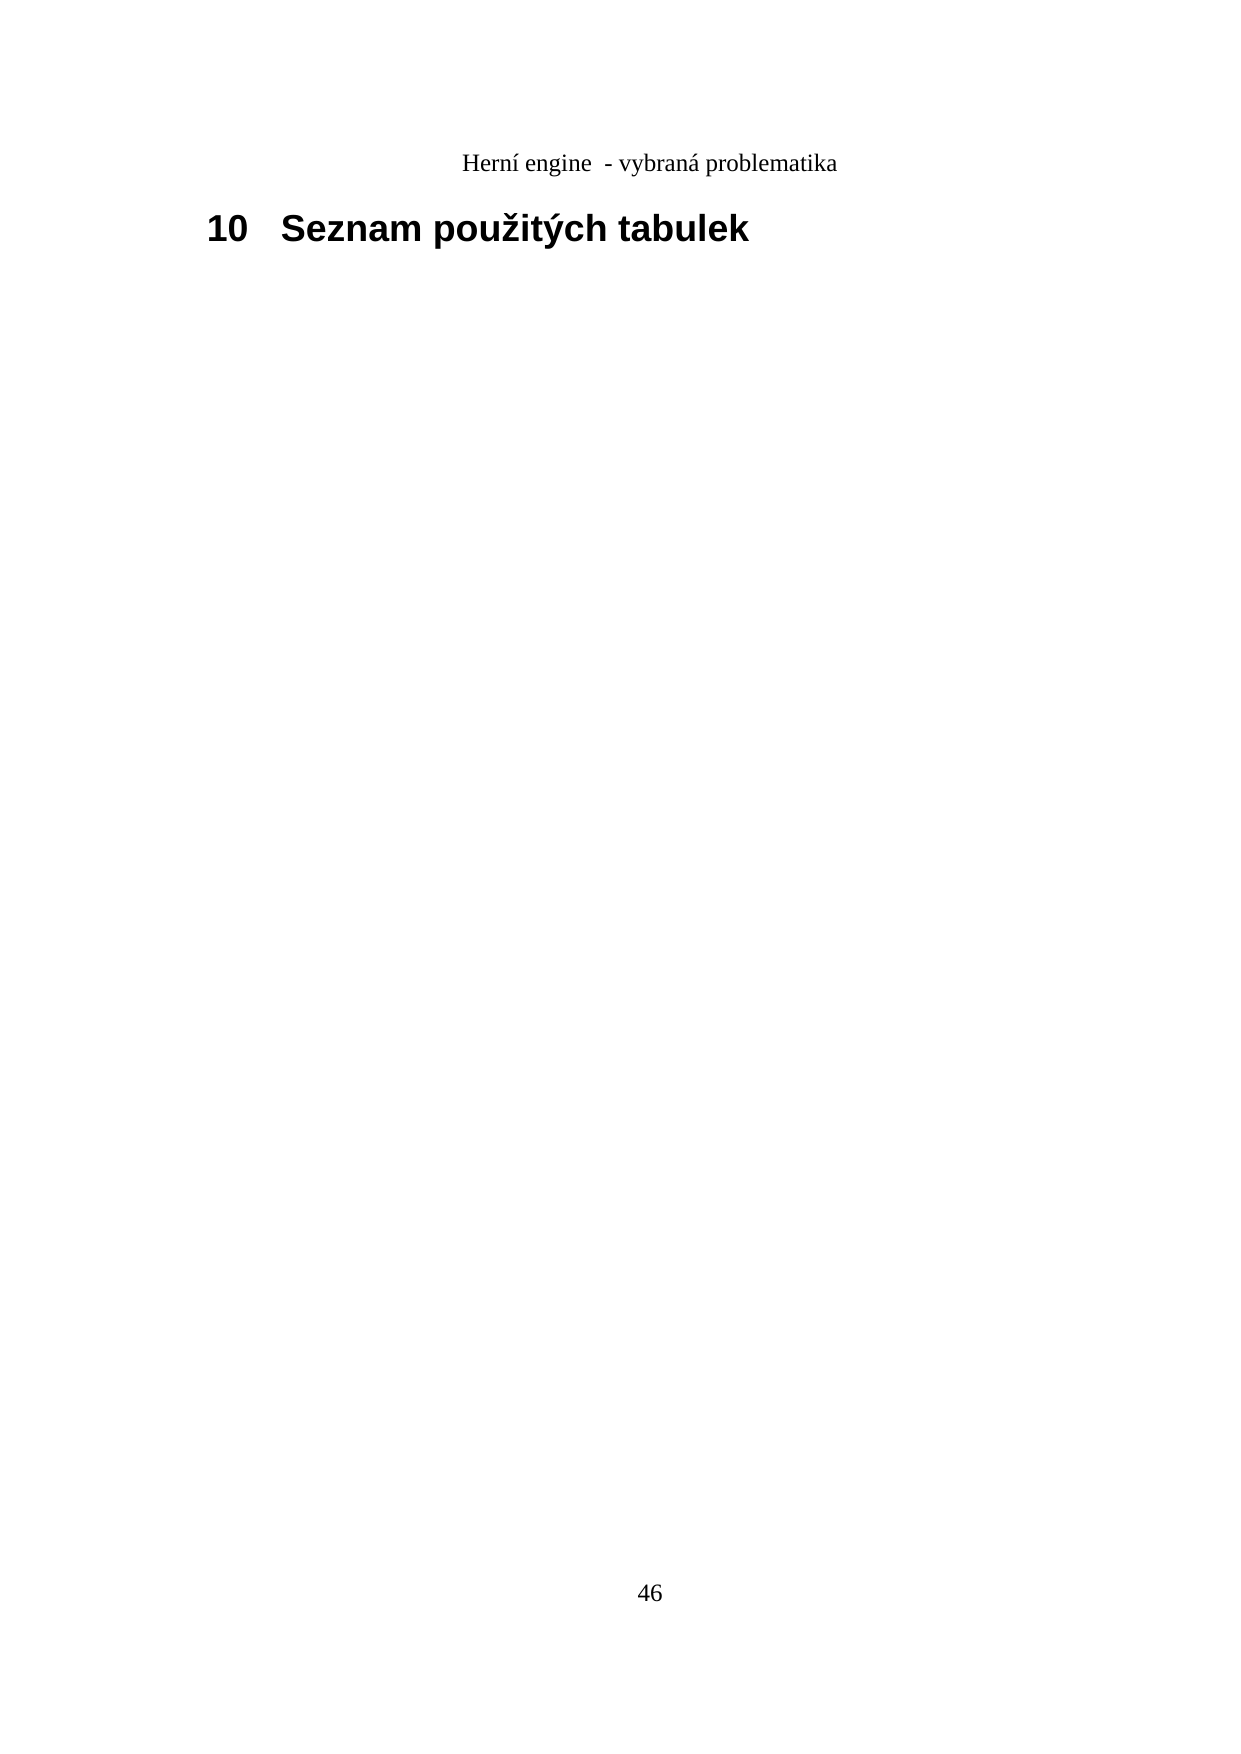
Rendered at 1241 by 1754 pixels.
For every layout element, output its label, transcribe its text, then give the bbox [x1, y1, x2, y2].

subtitle Seznam použitých tabulek [207, 207, 1093, 250]
